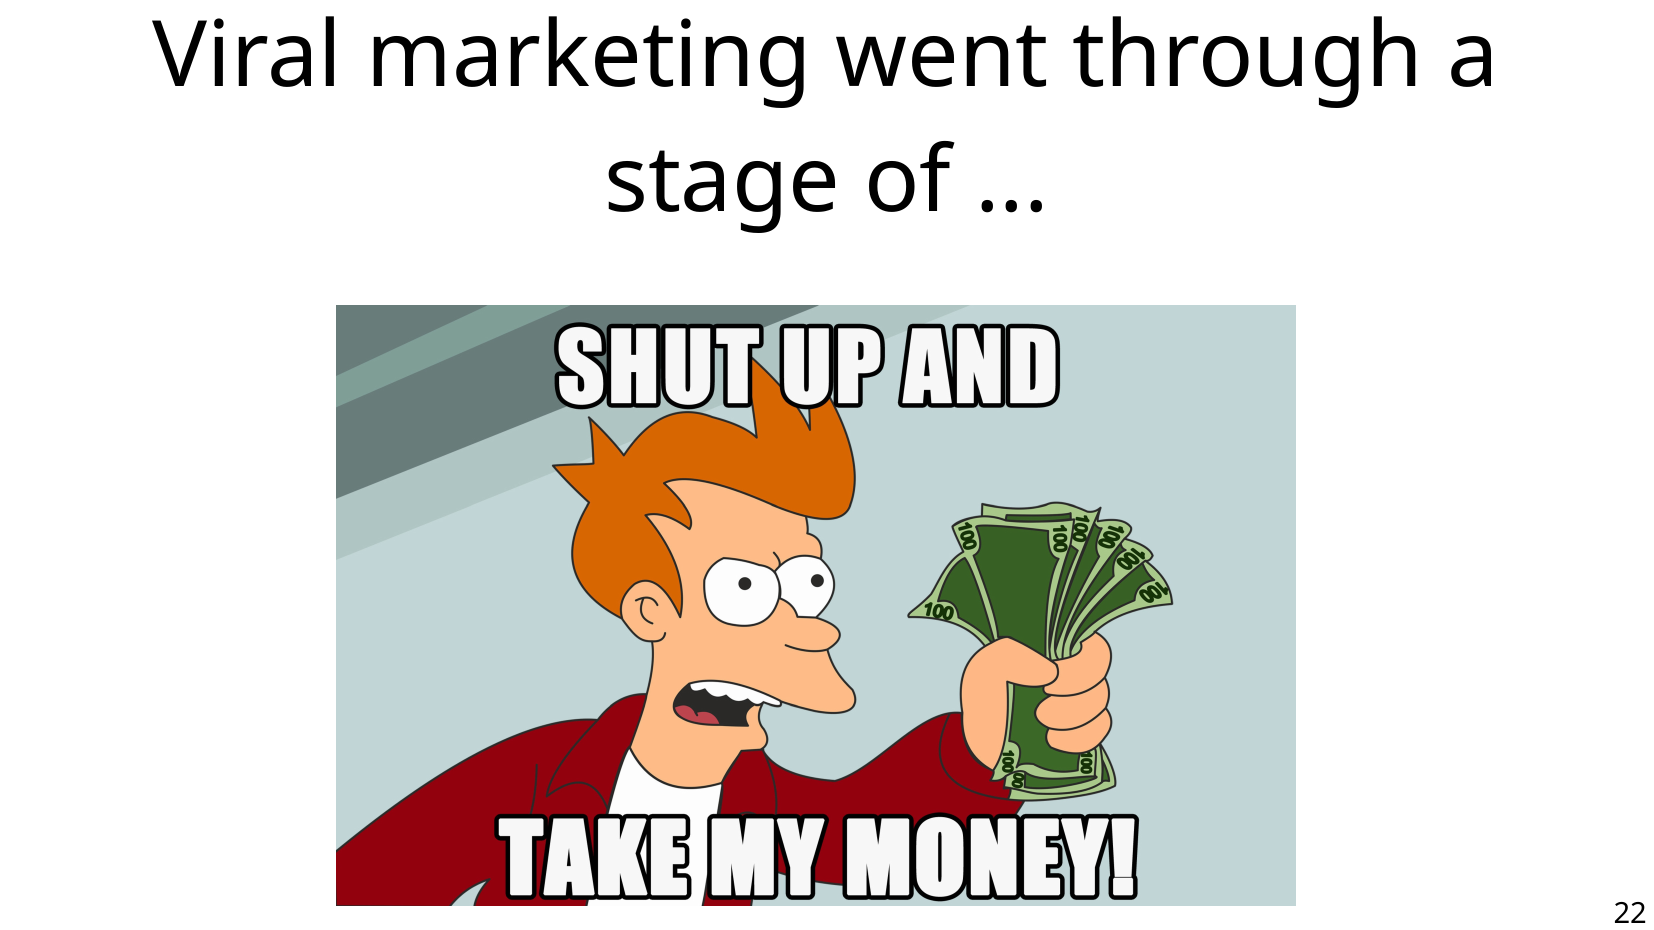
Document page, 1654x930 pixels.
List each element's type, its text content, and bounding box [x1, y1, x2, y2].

title Viral marketing went through a stage of ... [82, 49, 1571, 257]
picture [336, 305, 1296, 906]
